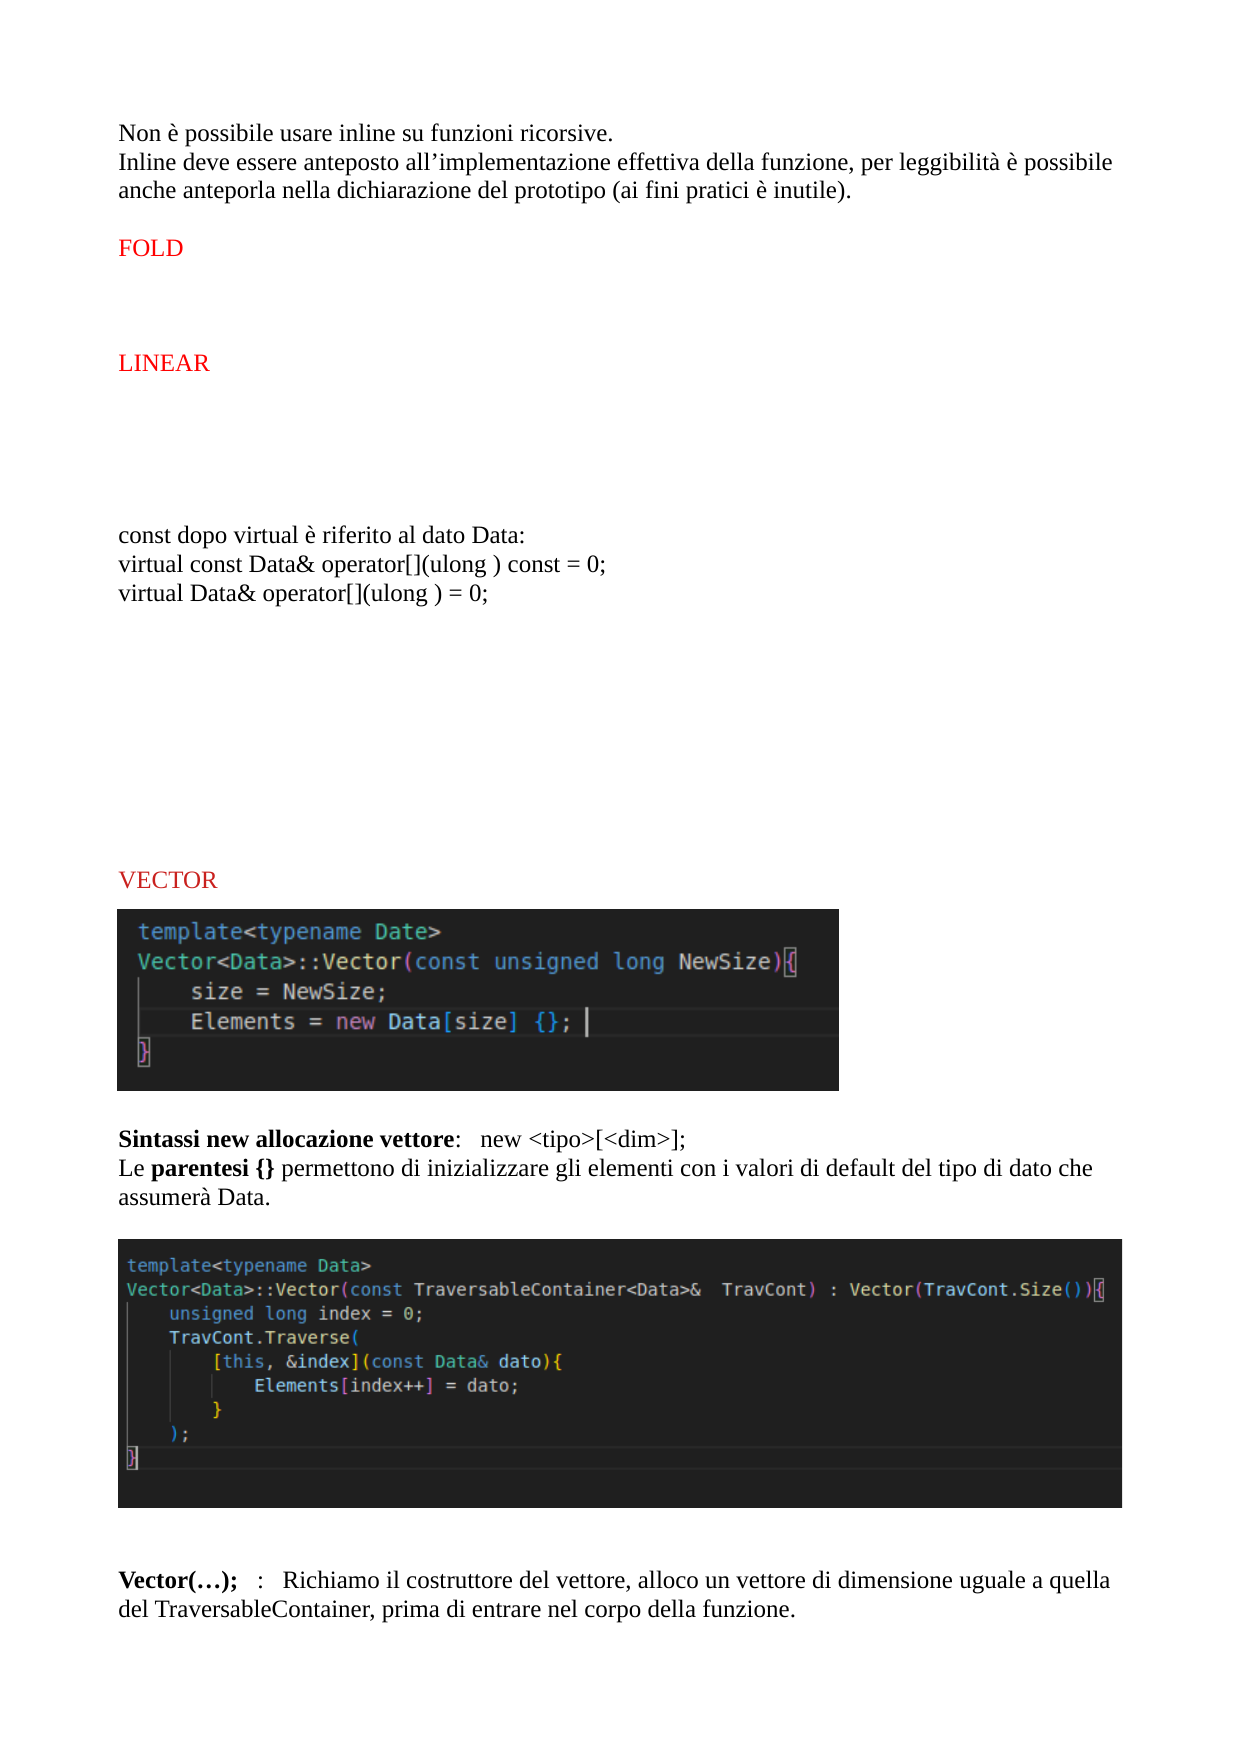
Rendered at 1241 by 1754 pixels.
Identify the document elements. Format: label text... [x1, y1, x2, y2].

text VECTOR [118, 866, 1122, 894]
text FOLD [118, 233, 1122, 262]
picture [118, 1239, 1123, 1508]
picture [117, 909, 839, 1091]
text virtual Data& operator[](ulong ) = 0; [118, 578, 1122, 607]
text Le parentesi {} permettono di inizializzare gli elementi con i valori di default del tipo di dato che assumerà Data. [118, 1153, 1122, 1211]
text virtual const Data& operator[](ulong ) const = 0; [118, 549, 1122, 578]
text Sintassi new allocazione vettore: new <tipo>[<dim>]; [118, 1124, 1122, 1153]
text Non è possibile usare inline su funzioni ricorsive. [118, 118, 1122, 147]
text const dopo virtual è riferito al dato Data: [118, 521, 1122, 549]
text LINEAR [118, 348, 1122, 377]
text Vector(…); : Richiamo il costruttore del vettore, alloco un vettore di dimensione uguale a quella del TraversableContainer, prima di entrare nel corpo della funzione. [118, 1565, 1122, 1623]
text Inline deve essere anteposto all’implementazione effettiva della funzione, per leggibilità è possibile anche anteporla nella dichiarazione del prototipo (ai fini pratici è inutile). [118, 147, 1122, 204]
